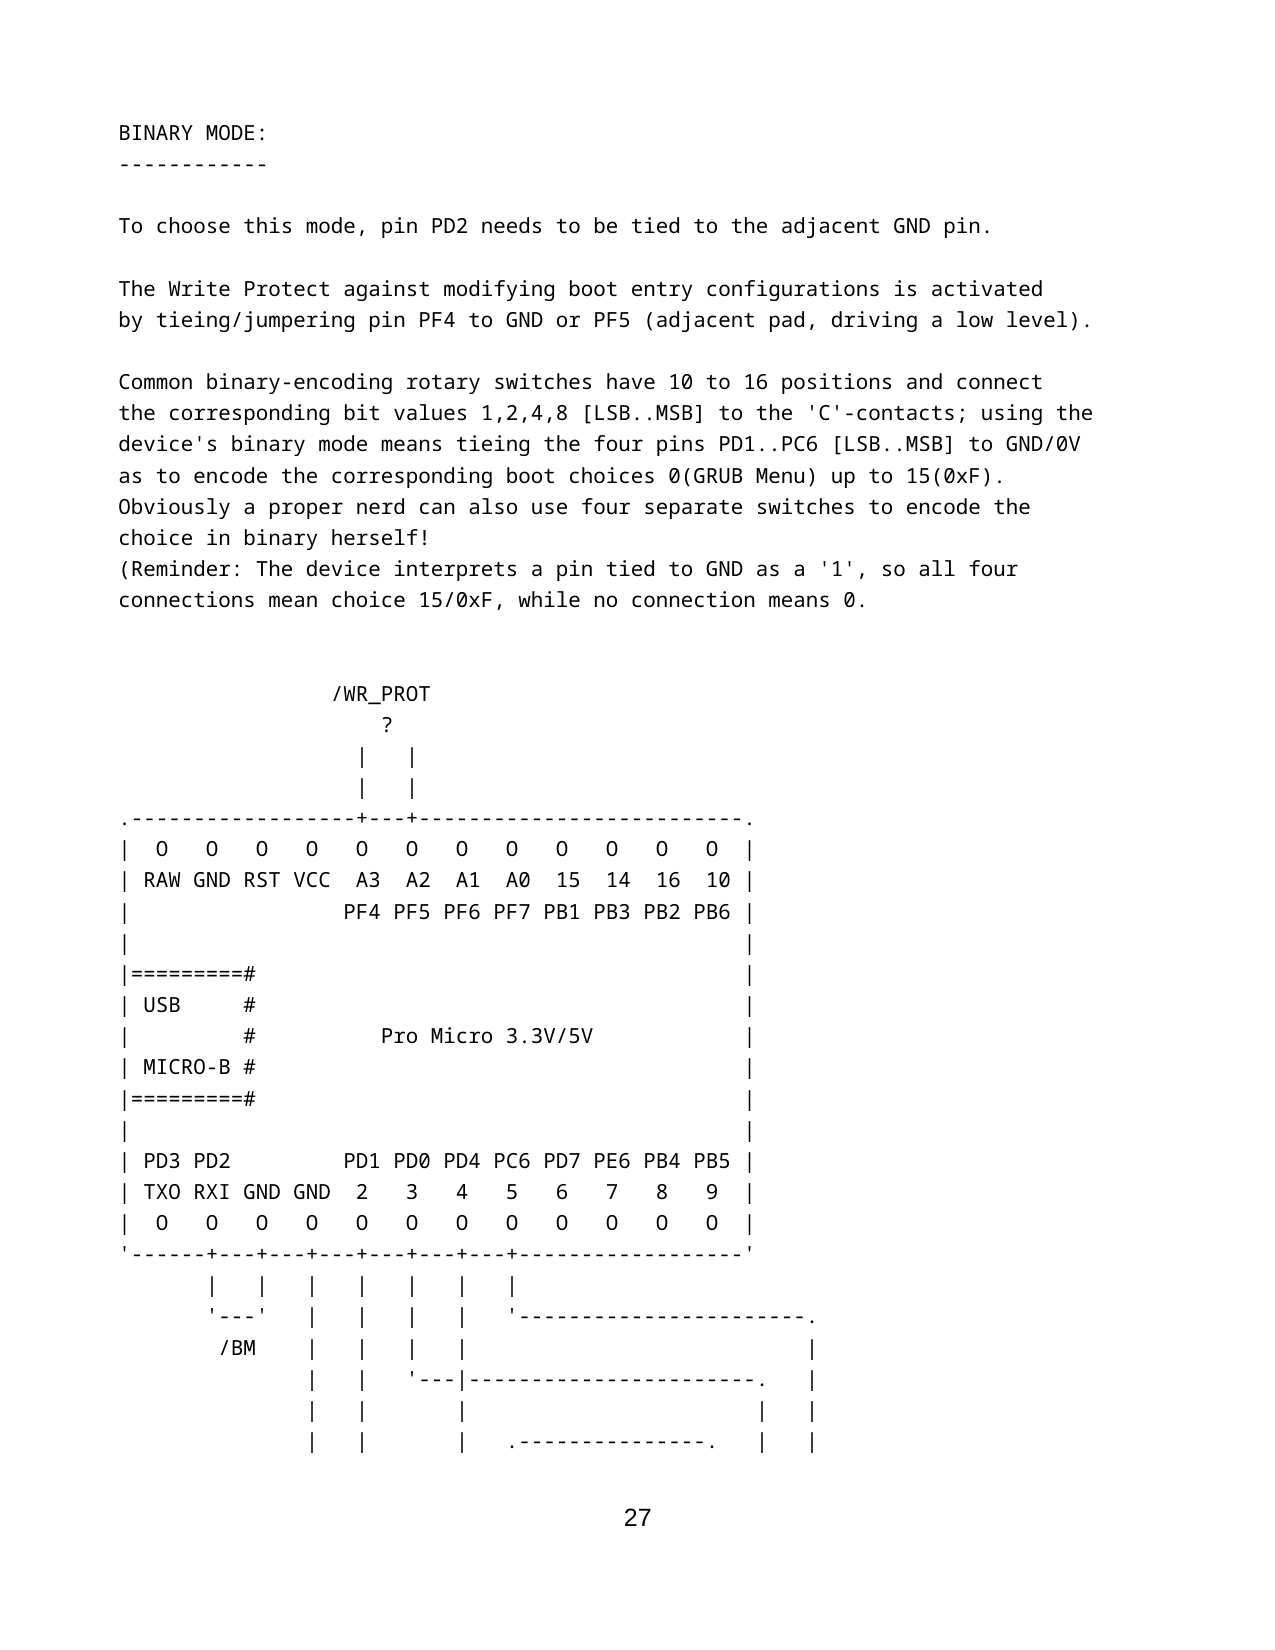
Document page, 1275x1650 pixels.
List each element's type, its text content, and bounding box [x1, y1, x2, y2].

text device's binary mode means tieing the four pins PD1..PC6 [LSB..MSB] to GND/0V [118, 429, 1157, 458]
text BINARY MODE: [118, 118, 1157, 147]
text '------+---+---+---+---+---+---+------------------' [118, 1239, 1157, 1268]
text /BM | | | | | [118, 1333, 1157, 1361]
text | | | .---------------. | | [118, 1426, 1157, 1455]
text | MICRO-B # | [118, 1052, 1157, 1081]
text ------------ [118, 149, 1157, 178]
text | | [118, 741, 1157, 769]
text (Reminder: The device interprets a pin tied to GND as a '1', so all four [118, 554, 1157, 583]
text | O O O O O O O O O O O O | [118, 1208, 1157, 1237]
text | | | | | | | [118, 1271, 1157, 1299]
text | PD3 PD2 PD1 PD0 PD4 PC6 PD7 PE6 PB4 PB5 | [118, 1146, 1157, 1174]
text ? [118, 710, 1157, 738]
text Obviously a proper nerd can also use four separate switches to encode the [118, 492, 1157, 520]
text | # Pro Micro 3.3V/5V | [118, 1021, 1157, 1050]
text Common binary-encoding rotary switches have 10 to 16 positions and connect [118, 367, 1157, 396]
text |=========# | [118, 959, 1157, 987]
text | | [118, 1115, 1157, 1143]
text .------------------+---+--------------------------. [118, 803, 1157, 832]
text by tieing/jumpering pin PF4 to GND or PF5 (adjacent pad, driving a low level). [118, 305, 1157, 333]
text the corresponding bit values 1,2,4,8 [LSB..MSB] to the 'C'-contacts; using the [118, 398, 1157, 427]
text To choose this mode, pin PD2 needs to be tied to the adjacent GND pin. [118, 212, 1157, 240]
text | PF4 PF5 PF6 PF7 PB1 PB3 PB2 PB6 | [118, 897, 1157, 925]
text connections mean choice 15/0xF, while no connection means 0. [118, 585, 1157, 614]
text The Write Protect against modifying boot entry configurations is activated [118, 274, 1157, 302]
text | O O O O O O O O O O O O | [118, 834, 1157, 863]
text | USB # | [118, 990, 1157, 1019]
text /WR_PROT [118, 679, 1157, 707]
text |=========# | [118, 1084, 1157, 1112]
text as to encode the corresponding boot choices 0(GRUB Menu) up to 15(0xF). [118, 461, 1157, 489]
text | RAW GND RST VCC A3 A2 A1 A0 15 14 16 10 | [118, 866, 1157, 894]
text | | | | | [118, 1395, 1157, 1423]
text | | [118, 928, 1157, 956]
text | | '---|-----------------------. | [118, 1364, 1157, 1392]
text | | [118, 772, 1157, 801]
text | TXO RXI GND GND 2 3 4 5 6 7 8 9 | [118, 1177, 1157, 1206]
text '---' | | | | '-----------------------. [118, 1302, 1157, 1330]
text choice in binary herself! [118, 523, 1157, 551]
